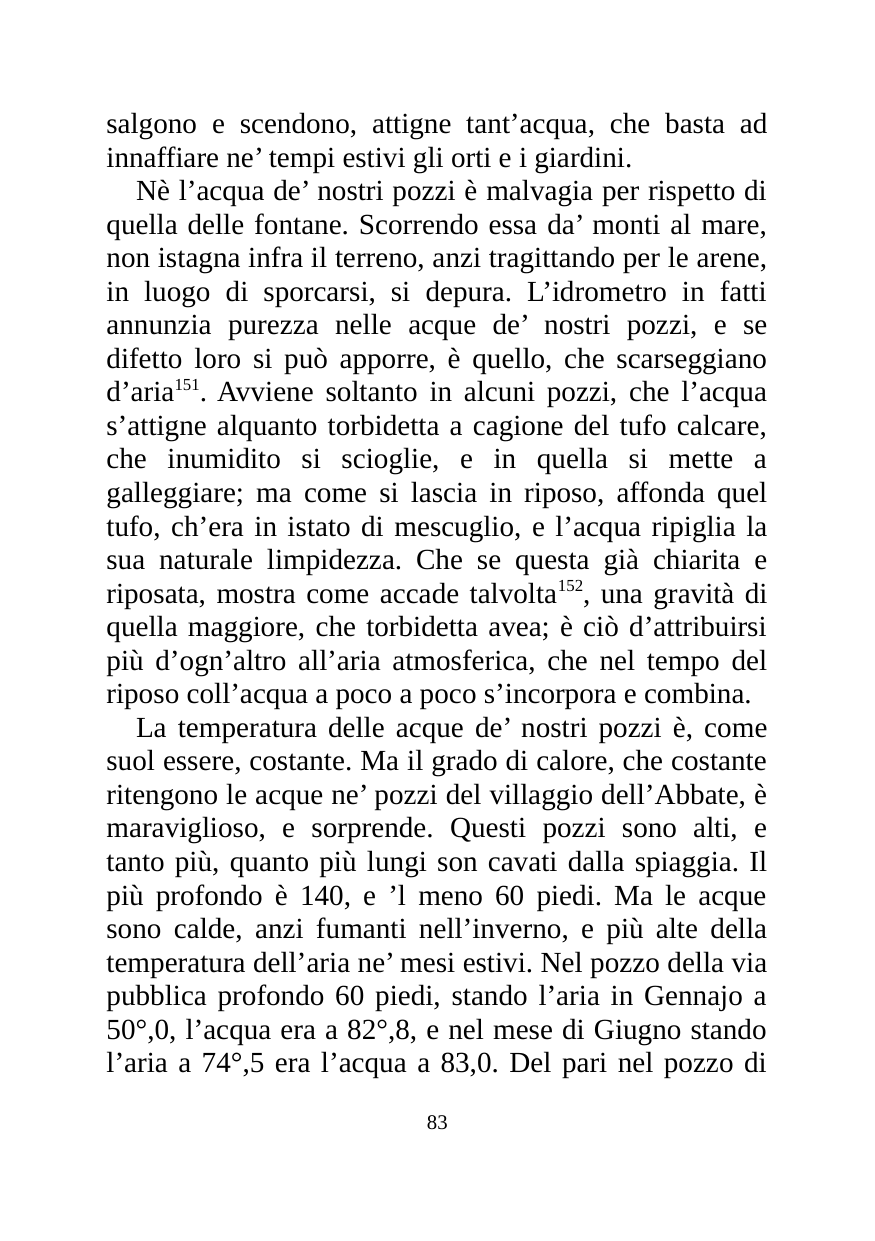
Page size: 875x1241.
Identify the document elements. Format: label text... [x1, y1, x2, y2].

text Nè l’acqua de’ nostri pozzi è malvagia per rispetto di quella delle fontane. Scorrendo essa da’ monti al mare, non istagna infra il terreno, anzi tragittando per le arene, in luogo di sporcarsi, si depura. L’idrometro in fatti annunzia purezza nelle acque de’ nostri pozzi, e se difetto loro si può apporre, è quello, che scarseggiano d’aria. Avviene soltanto in alcuni pozzi, che l’acqua s’attigne alquanto torbidetta a cagione del tufo calcare, che inumidito si scioglie, e in quella si mette a galleggiare; ma come si lascia in riposo, affonda quel tufo, ch’era in istato di mescuglio, e l’acqua ripiglia la sua naturale limpidezza. Che se questa già chiarita e riposata, mostra come accade talvolta, una gravità di quella maggiore, che torbidetta avea; è ciò d’attribuirsi più d’ogn’altro all’aria atmosferica, che nel tempo del riposo coll’acqua a poco a poco s’incorpora e combina. [106, 173, 768, 710]
text La temperatura delle acque de’ nostri pozzi è, come suol essere, costante. Ma il grado di calore, che costante ritengono le acque ne’ pozzi del villaggio dell’Abbate, è maraviglioso, e sorprende. Questi pozzi sono alti, e tanto più, quanto più lungi son cavati dalla spiaggia. Il più profondo è 140, e ’l meno 60 piedi. Ma le acque sono calde, anzi fumanti nell’inverno, e più alte della temperatura dell’aria ne’ mesi estivi. Nel pozzo della via pubblica profondo 60 piedi, stando l’aria in Gennajo a 50°,0, l’acqua era a 82°,8, e nel mese di Giugno stando l’aria a 74°,5 era l’acqua a 83,0. Del pari nel pozzo di [106, 710, 768, 1079]
text salgono e scendono, attigne tant’acqua, che basta ad innaffiare ne’ tempi estivi gli orti e i giardini. [106, 106, 768, 173]
